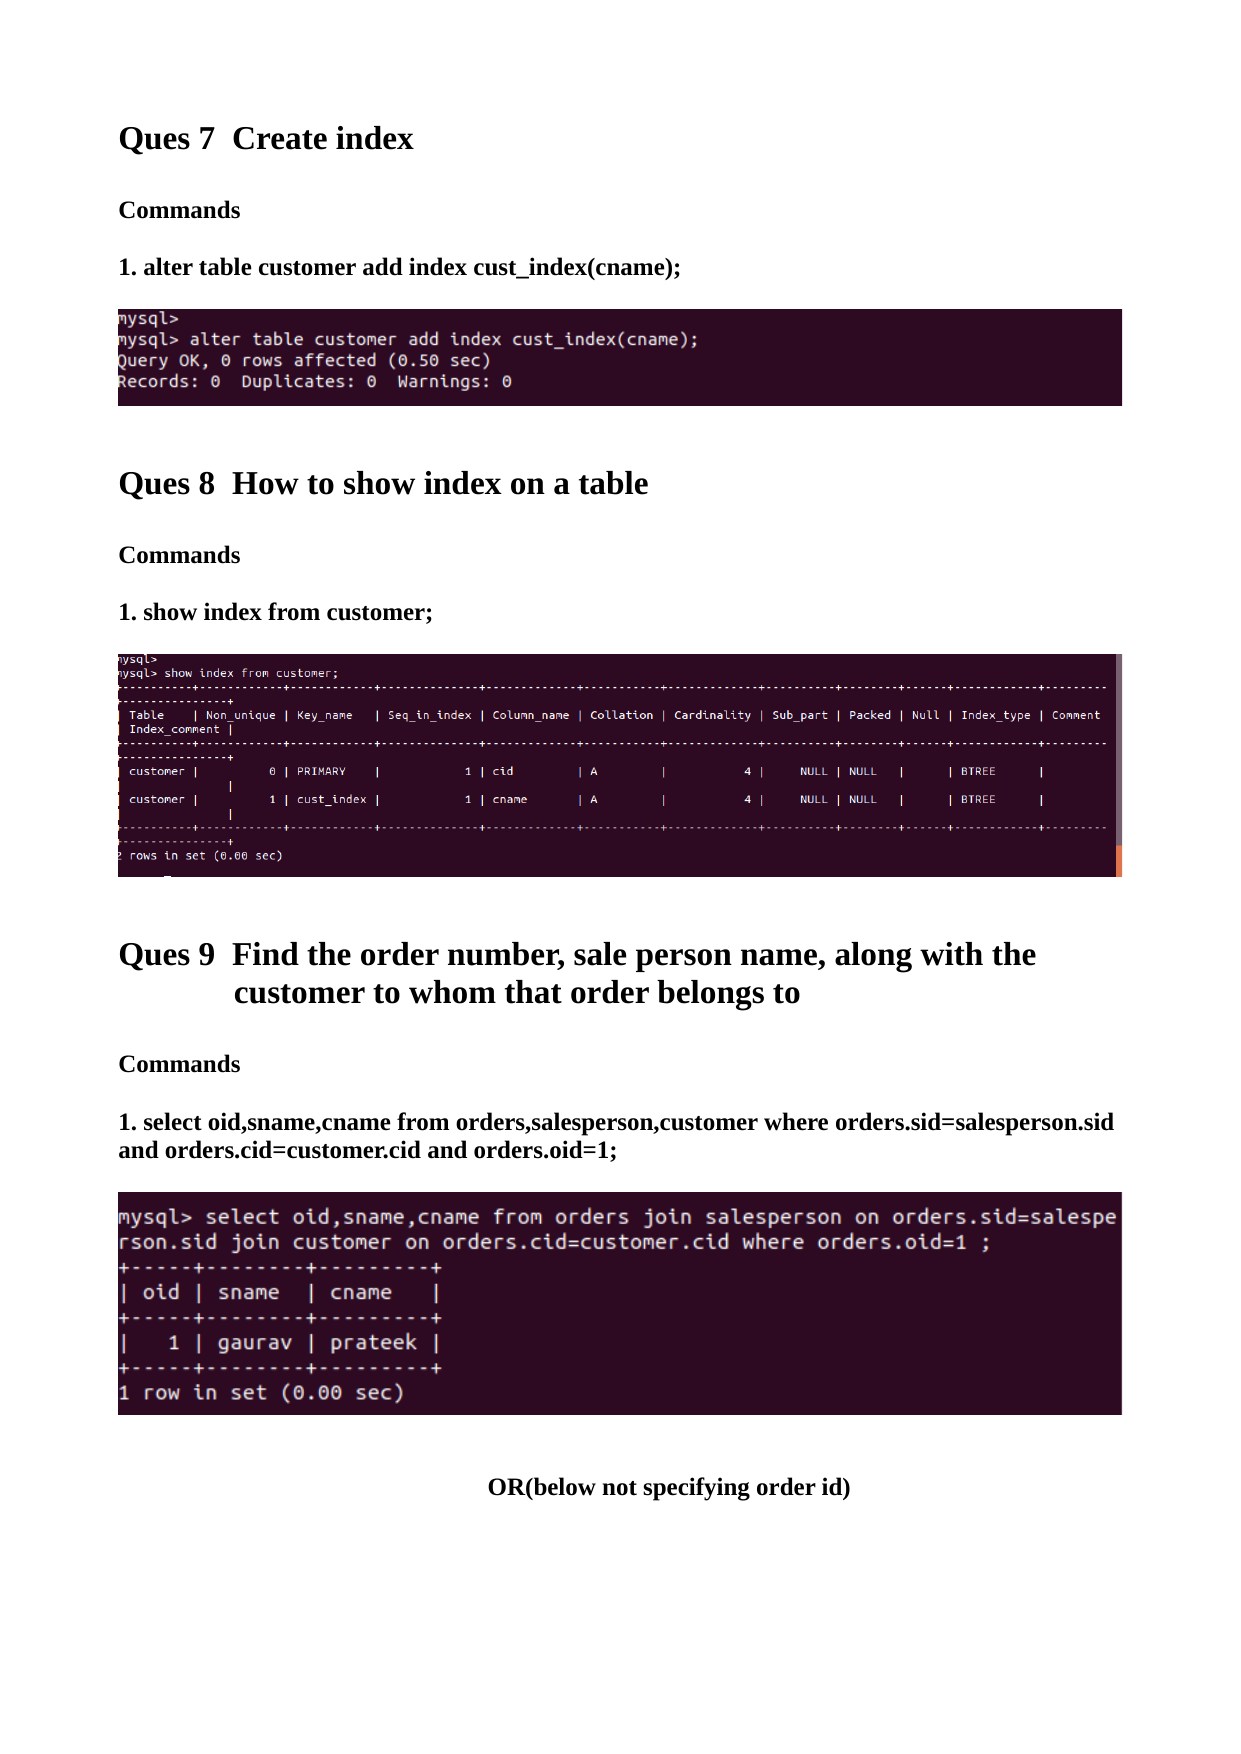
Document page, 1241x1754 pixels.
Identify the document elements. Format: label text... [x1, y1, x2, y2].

text Commands [118, 195, 1122, 223]
text 1. alter table customer add index cust_index(cname); [118, 252, 1122, 281]
picture [118, 1192, 1123, 1415]
text Ques 7 Create index [118, 118, 1122, 156]
text Ques 9 Find the order number, sale person name, along with the customer to whom that order belongs to [118, 934, 1122, 1011]
text 1. show index from customer; [118, 597, 1122, 626]
text Commands [118, 540, 1122, 568]
text Commands [118, 1049, 1122, 1078]
picture [118, 654, 1123, 877]
picture [118, 309, 1123, 406]
text 1. select oid,sname,cname from orders,salesperson,customer where orders.sid=salesperson.sid and orders.cid=customer.cid and orders.oid=1; [118, 1107, 1122, 1164]
text Ques 8 How to show index on a table [118, 463, 1122, 501]
text OR(below not specifying order id) [118, 1472, 1122, 1501]
